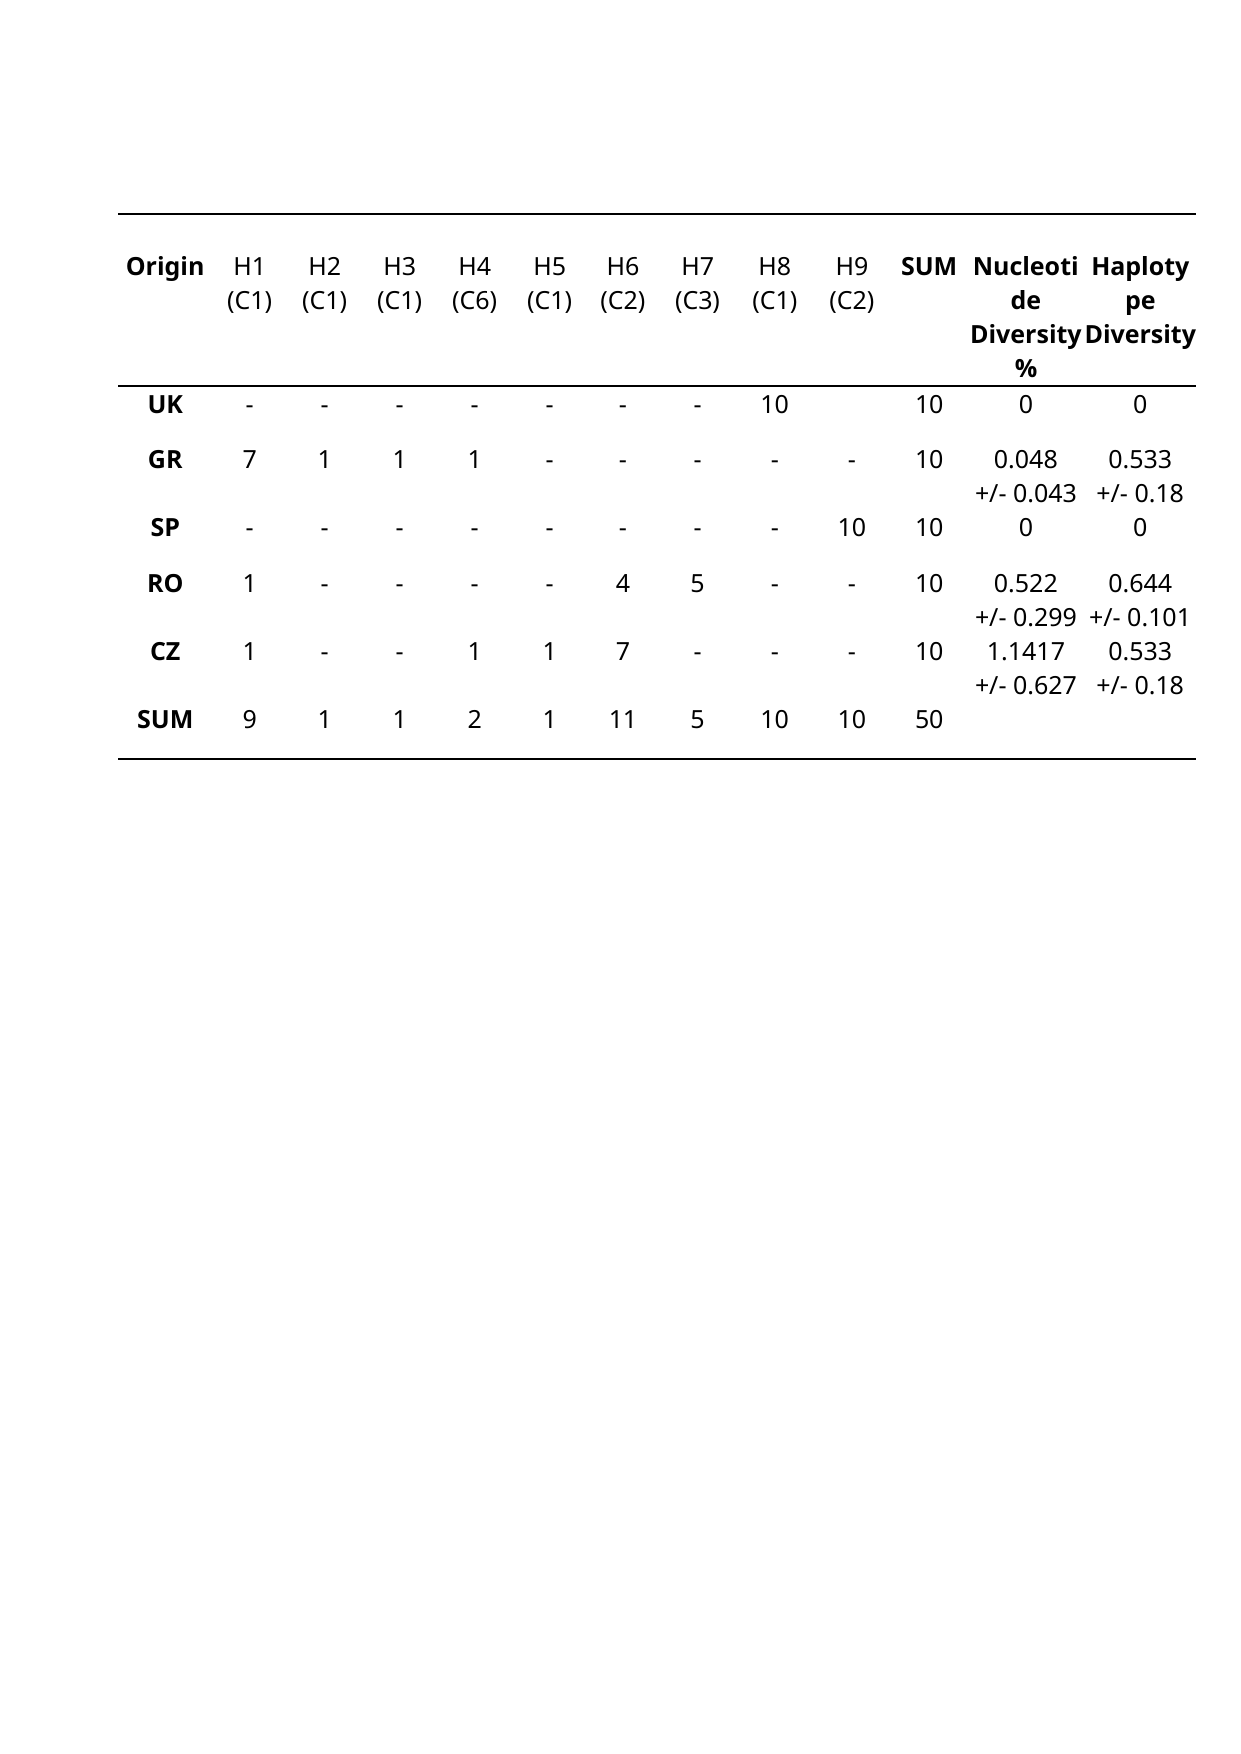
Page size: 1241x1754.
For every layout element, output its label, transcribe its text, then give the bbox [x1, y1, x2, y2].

table_cell RO [118, 566, 212, 634]
table_cell 0.533 +/- 0.18 [1084, 441, 1196, 509]
table_cell - [287, 566, 362, 634]
table_cell - [659, 387, 736, 441]
table_cell 10 [890, 510, 968, 566]
table_cell 1 [512, 634, 587, 702]
table_cell 1 [362, 702, 437, 758]
table_cell - [587, 441, 659, 509]
table_cell - [362, 387, 437, 441]
table_cell 11 [587, 702, 659, 758]
table_header H8 (C1) [736, 215, 813, 385]
table_cell 1 [212, 634, 287, 702]
table_cell 7 [587, 634, 659, 702]
table_cell - [813, 634, 890, 702]
table_header H9 (C2) [813, 215, 890, 385]
table_cell - [512, 441, 587, 509]
table_cell SP [118, 510, 212, 566]
table_cell 0 [968, 510, 1084, 566]
table_cell 4 [587, 566, 659, 634]
table_cell - [659, 510, 736, 566]
table_cell 7 [212, 441, 287, 509]
table_cell 10 [890, 387, 968, 441]
table_cell - [512, 387, 587, 441]
table_cell GR [118, 441, 212, 509]
table_header Origin [118, 215, 212, 385]
table_cell 10 [890, 566, 968, 634]
table_cell [1084, 702, 1196, 758]
table_header H4 (C6) [437, 215, 512, 385]
table_cell - [287, 387, 362, 441]
table_cell 10 [813, 510, 890, 566]
table_cell 5 [659, 702, 736, 758]
table_cell 50 [890, 702, 968, 758]
table_cell CZ [118, 634, 212, 702]
table_cell - [212, 387, 287, 441]
table_cell 1 [512, 702, 587, 758]
table_header H6 (C2) [587, 215, 659, 385]
table_cell UK [118, 387, 212, 441]
table_cell - [287, 634, 362, 702]
table_cell 1 [287, 441, 362, 509]
table_cell 0.644 +/- 0.101 [1084, 566, 1196, 634]
table_cell - [437, 387, 512, 441]
table_cell - [437, 510, 512, 566]
table_header H1 (C1) [212, 215, 287, 385]
table_cell 1 [212, 566, 287, 634]
table_header SUM [890, 215, 968, 385]
table_cell - [437, 566, 512, 634]
table_header H2 (C1) [287, 215, 362, 385]
table_cell SUM [118, 702, 212, 758]
table_cell - [736, 634, 813, 702]
table_cell 0 [968, 387, 1084, 441]
table_cell - [587, 510, 659, 566]
table_cell [968, 702, 1084, 758]
table_cell 0.048 +/- 0.043 [968, 441, 1084, 509]
table_cell - [813, 566, 890, 634]
table_cell [813, 387, 890, 441]
table_cell - [659, 634, 736, 702]
table_header H5 (C1) [512, 215, 587, 385]
table_cell 1 [287, 702, 362, 758]
table_cell - [587, 387, 659, 441]
table_cell 9 [212, 702, 287, 758]
table_header H3 (C1) [362, 215, 437, 385]
table_cell 10 [813, 702, 890, 758]
table_cell - [736, 566, 813, 634]
table_cell - [813, 441, 890, 509]
table_cell 10 [890, 441, 968, 509]
table_cell 0.533 +/- 0.18 [1084, 634, 1196, 702]
table_cell 10 [736, 702, 813, 758]
table_cell - [659, 441, 736, 509]
table_cell 1 [362, 441, 437, 509]
table_cell 0 [1084, 387, 1196, 441]
table_cell 5 [659, 566, 736, 634]
table_header Haplotype Diversity [1084, 215, 1196, 385]
table_cell 10 [890, 634, 968, 702]
table_cell - [362, 634, 437, 702]
table_cell 0 [1084, 510, 1196, 566]
table_cell 0.522 +/- 0.299 [968, 566, 1084, 634]
table_cell - [736, 510, 813, 566]
table_cell - [287, 510, 362, 566]
table_cell - [362, 566, 437, 634]
table_cell 2 [437, 702, 512, 758]
table_cell - [212, 510, 287, 566]
table_header H7 (C3) [659, 215, 736, 385]
table_header Nucleotide Diversity % [968, 215, 1084, 385]
table_cell 1 [437, 634, 512, 702]
table_cell - [512, 566, 587, 634]
table_cell - [512, 510, 587, 566]
table_cell 1 [437, 441, 512, 509]
table_cell 1.1417 +/- 0.627 [968, 634, 1084, 702]
table_cell - [736, 441, 813, 509]
table_cell - [362, 510, 437, 566]
table_cell 10 [736, 387, 813, 441]
